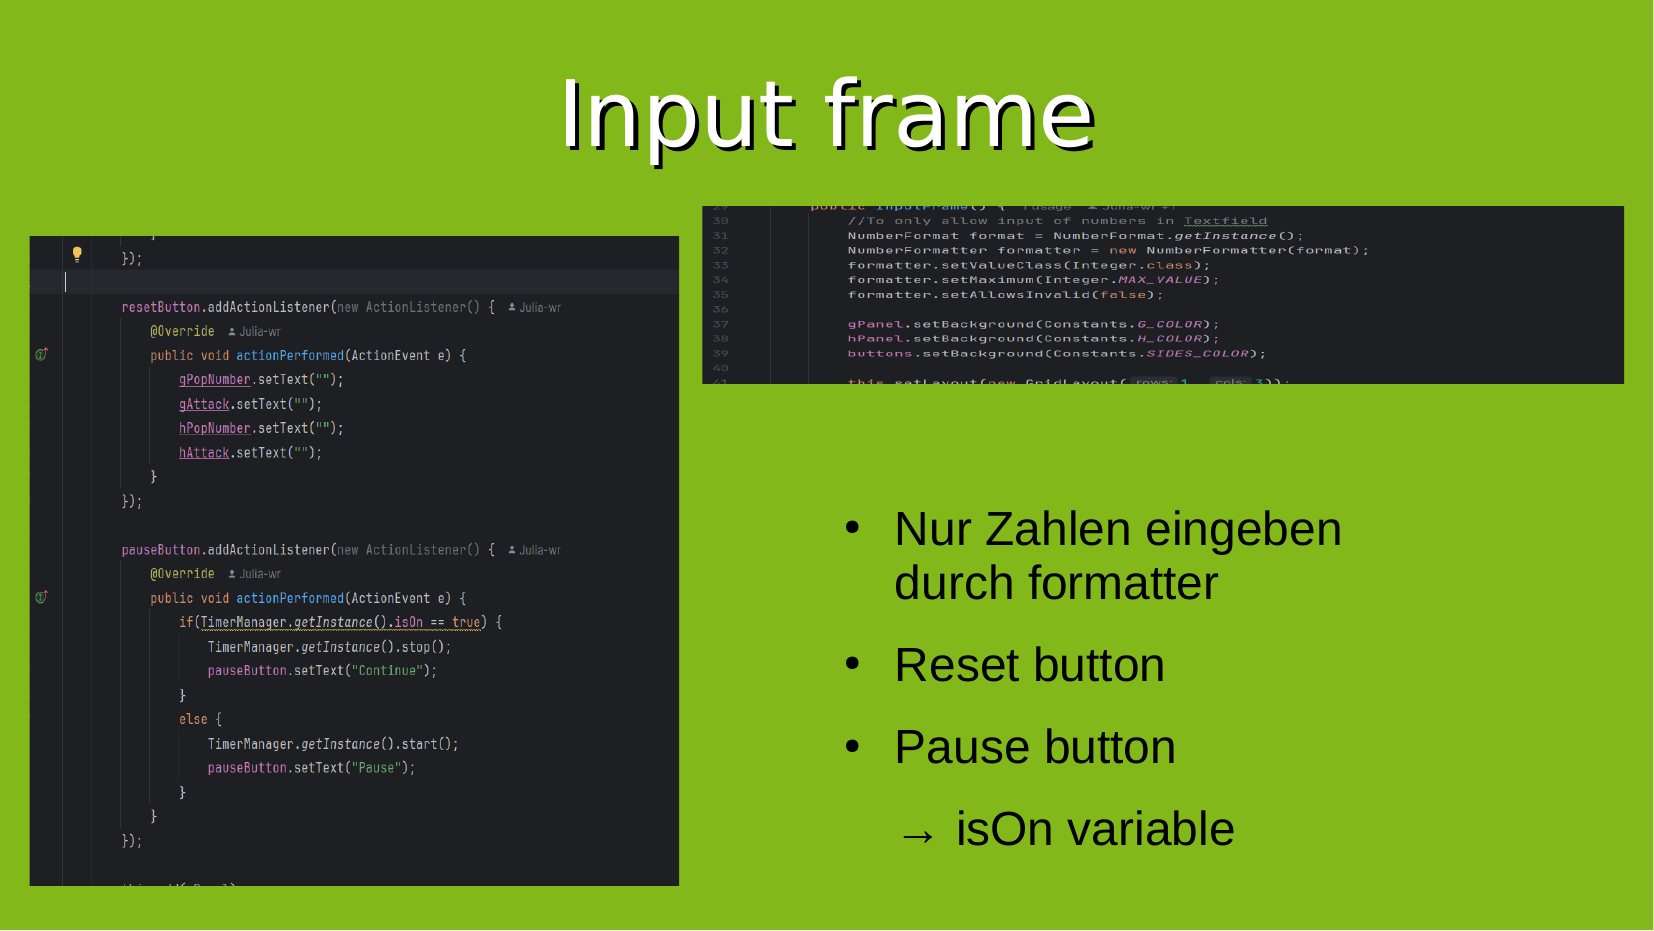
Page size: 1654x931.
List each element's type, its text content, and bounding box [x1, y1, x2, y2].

picture [702, 206, 1625, 384]
title Input frame [82, 37, 1571, 193]
list Nur Zahlen eingeben durch formatter Reset button Pause button → isOn variable [826, 501, 1477, 857]
picture [29, 236, 680, 886]
